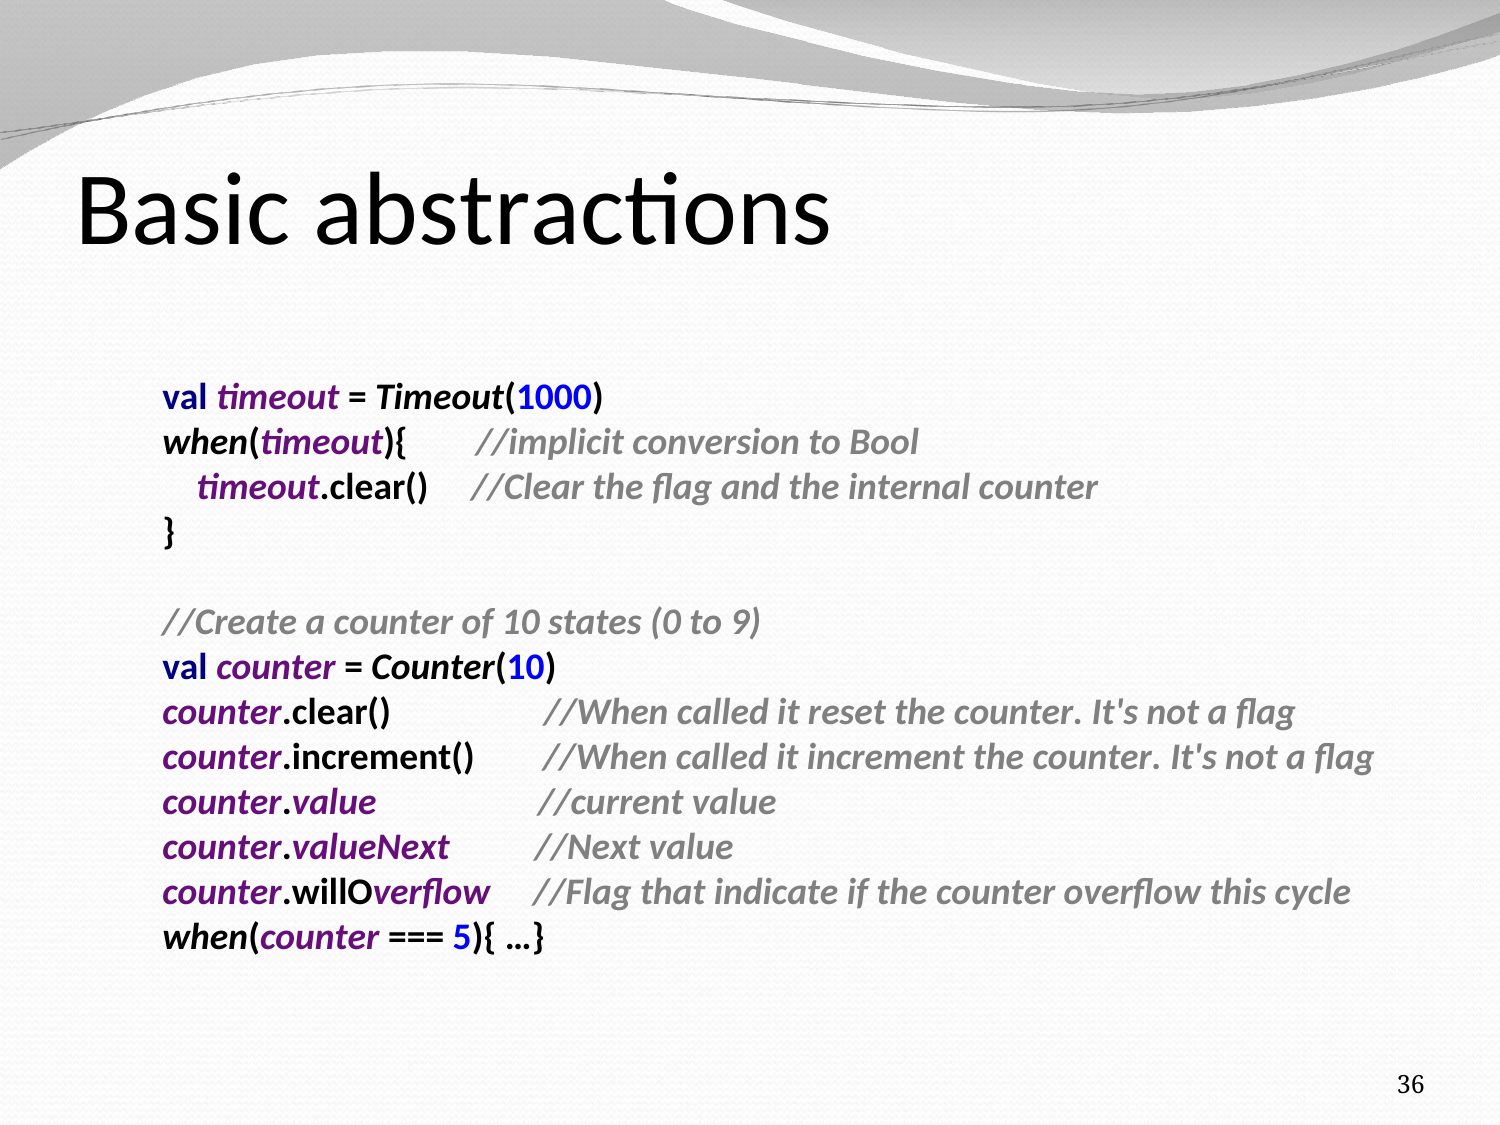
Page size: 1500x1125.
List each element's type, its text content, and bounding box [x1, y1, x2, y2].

picture [0, 0, 1500, 1125]
text_box [1299, 1042, 1426, 1103]
title Basic abstractions [75, 78, 1426, 266]
text_box val timeout = Timeout(1000) when(timeout){ //implicit conversion to Bool timeout.clear() //Clear the flag and the internal counter } //Create a counter of 10 states (0 to 9) val counter = Counter(10) counter.clear() //When called it reset the counter. It's not a flag counter.increment() //When called it increment the counter. It's not a flag counter.value //current value counter.valueNext //Next value counter.willOverflow //Flag that indicate if the counter overflow this cycle when(counter === 5){ …} [147, 364, 1391, 965]
